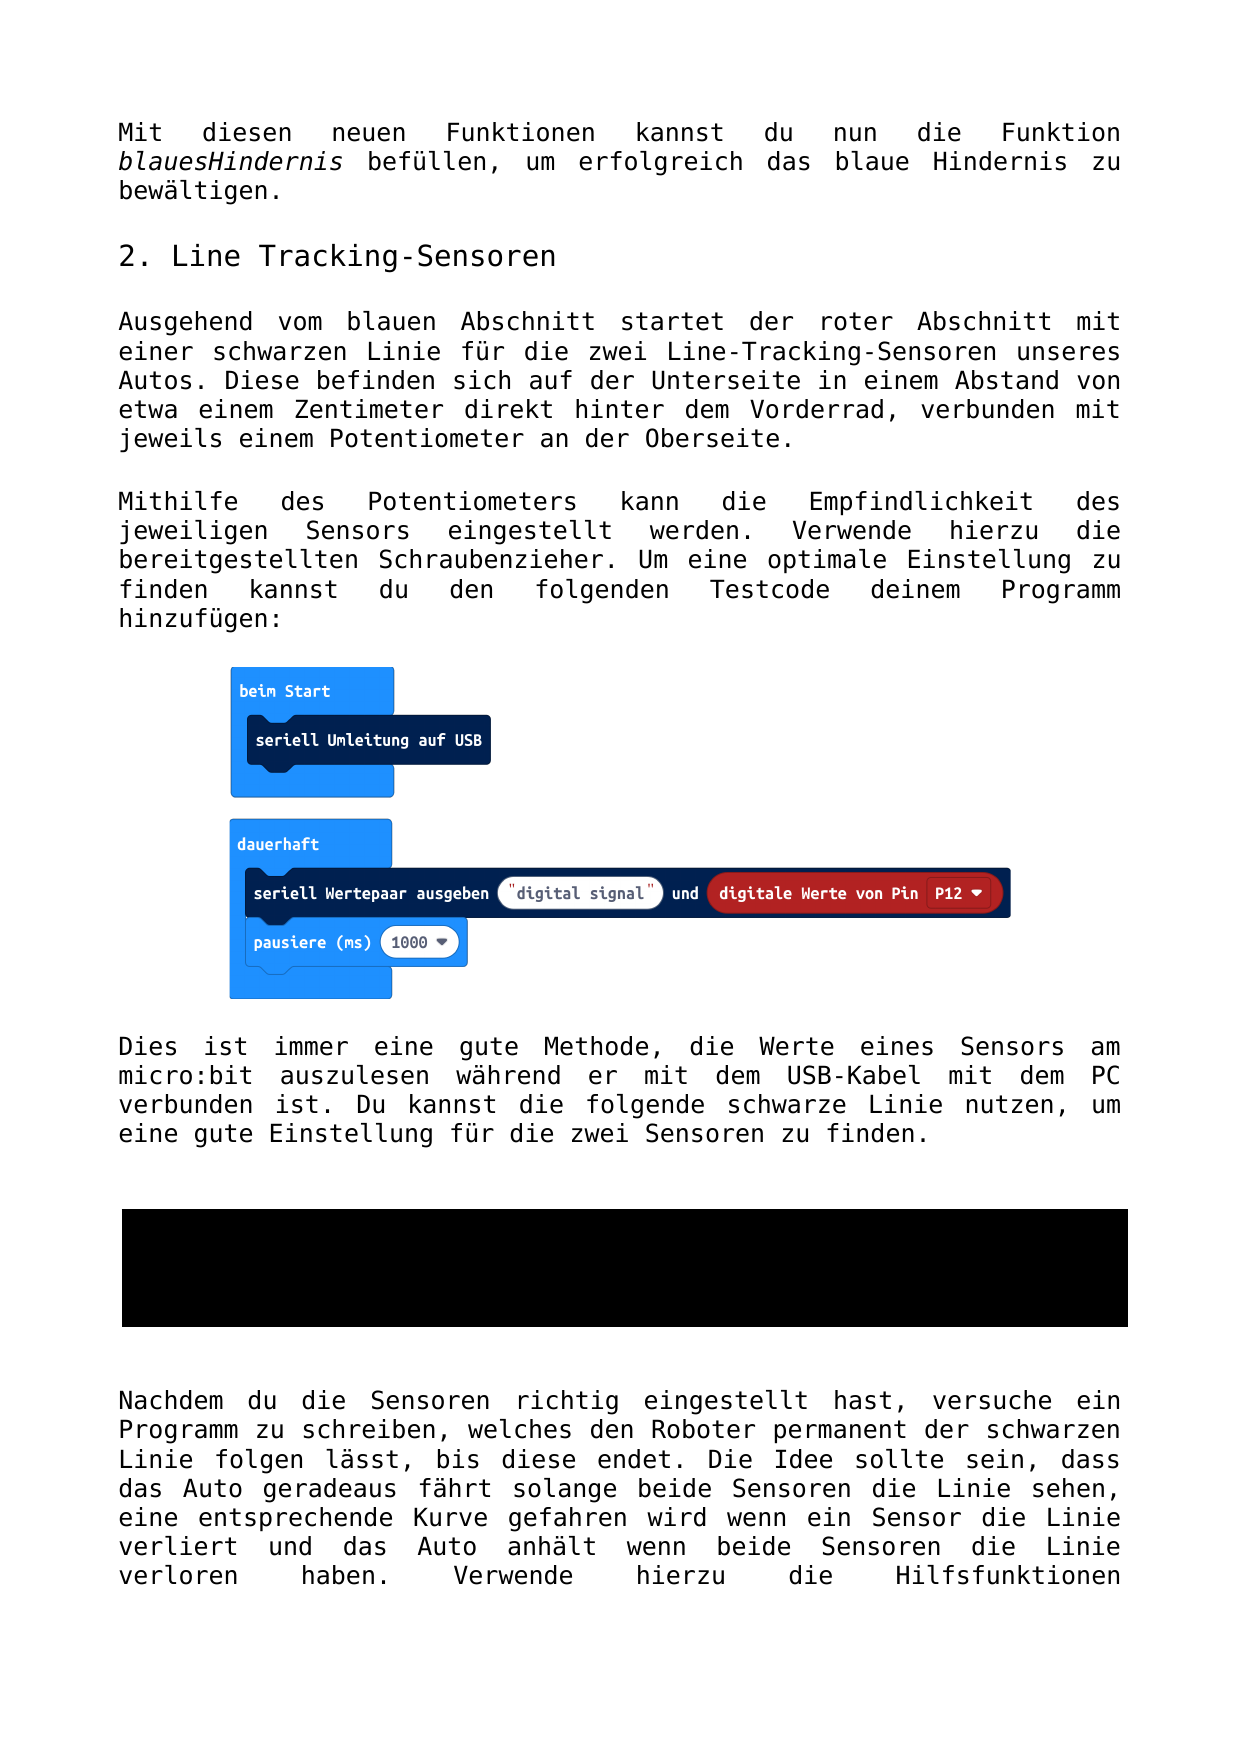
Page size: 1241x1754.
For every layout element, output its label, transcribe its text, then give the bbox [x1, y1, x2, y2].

text Ausgehend vom blauen Abschnitt startet der roter Abschnitt mit einer schwarzen Linie für die zwei Line-Tracking-Sensoren unseres Autos. Diese befinden sich auf der Unterseite in einem Abstand von etwa einem Zentimeter direkt hinter dem Vorderrad, verbunden mit jeweils einem Potentiometer an der Oberseite. [118, 307, 1122, 453]
text 2. Line Tracking-Sensoren [118, 239, 1122, 273]
text Mit diesen neuen Funktionen kannst du nun die Funktion blauesHindernis befüllen, um erfolgreich das blaue Hindernis zu bewältigen. [118, 118, 1122, 206]
text Nachdem du die Sensoren richtig eingestellt hast, versuche ein Programm zu schreiben, welches den Roboter permanent der schwarzen Linie folgen lässt, bis diese endet. Die Idee sollte sein, dass das Auto geradeaus fährt solange beide Sensoren die Linie sehen, eine entsprechende Kurve gefahren wird wenn ein Sensor die Linie verliert und das Auto anhält wenn beide Sensoren die Linie verloren haben. Verwende hierzu die Hilfsfunktionen [118, 1386, 1122, 1591]
text Mithilfe des Potentiometers kann die Empfindlichkeit des jeweiligen Sensors eingestellt werden. Verwende hierzu die bereitgestellten Schraubenzieher. Um eine optimale Einstellung zu finden kannst du den folgenden Testcode deinem Programm hinzufügen: [118, 487, 1122, 633]
text Dies ist immer eine gute Methode, die Werte eines Sensors am micro:bit auszulesen während er mit dem USB-Kabel mit dem PC verbunden ist. Du kannst die folgende schwarze Linie nutzen, um eine gute Einstellung für die zwei Sensoren zu finden. [118, 1032, 1122, 1149]
picture [229, 667, 1011, 999]
